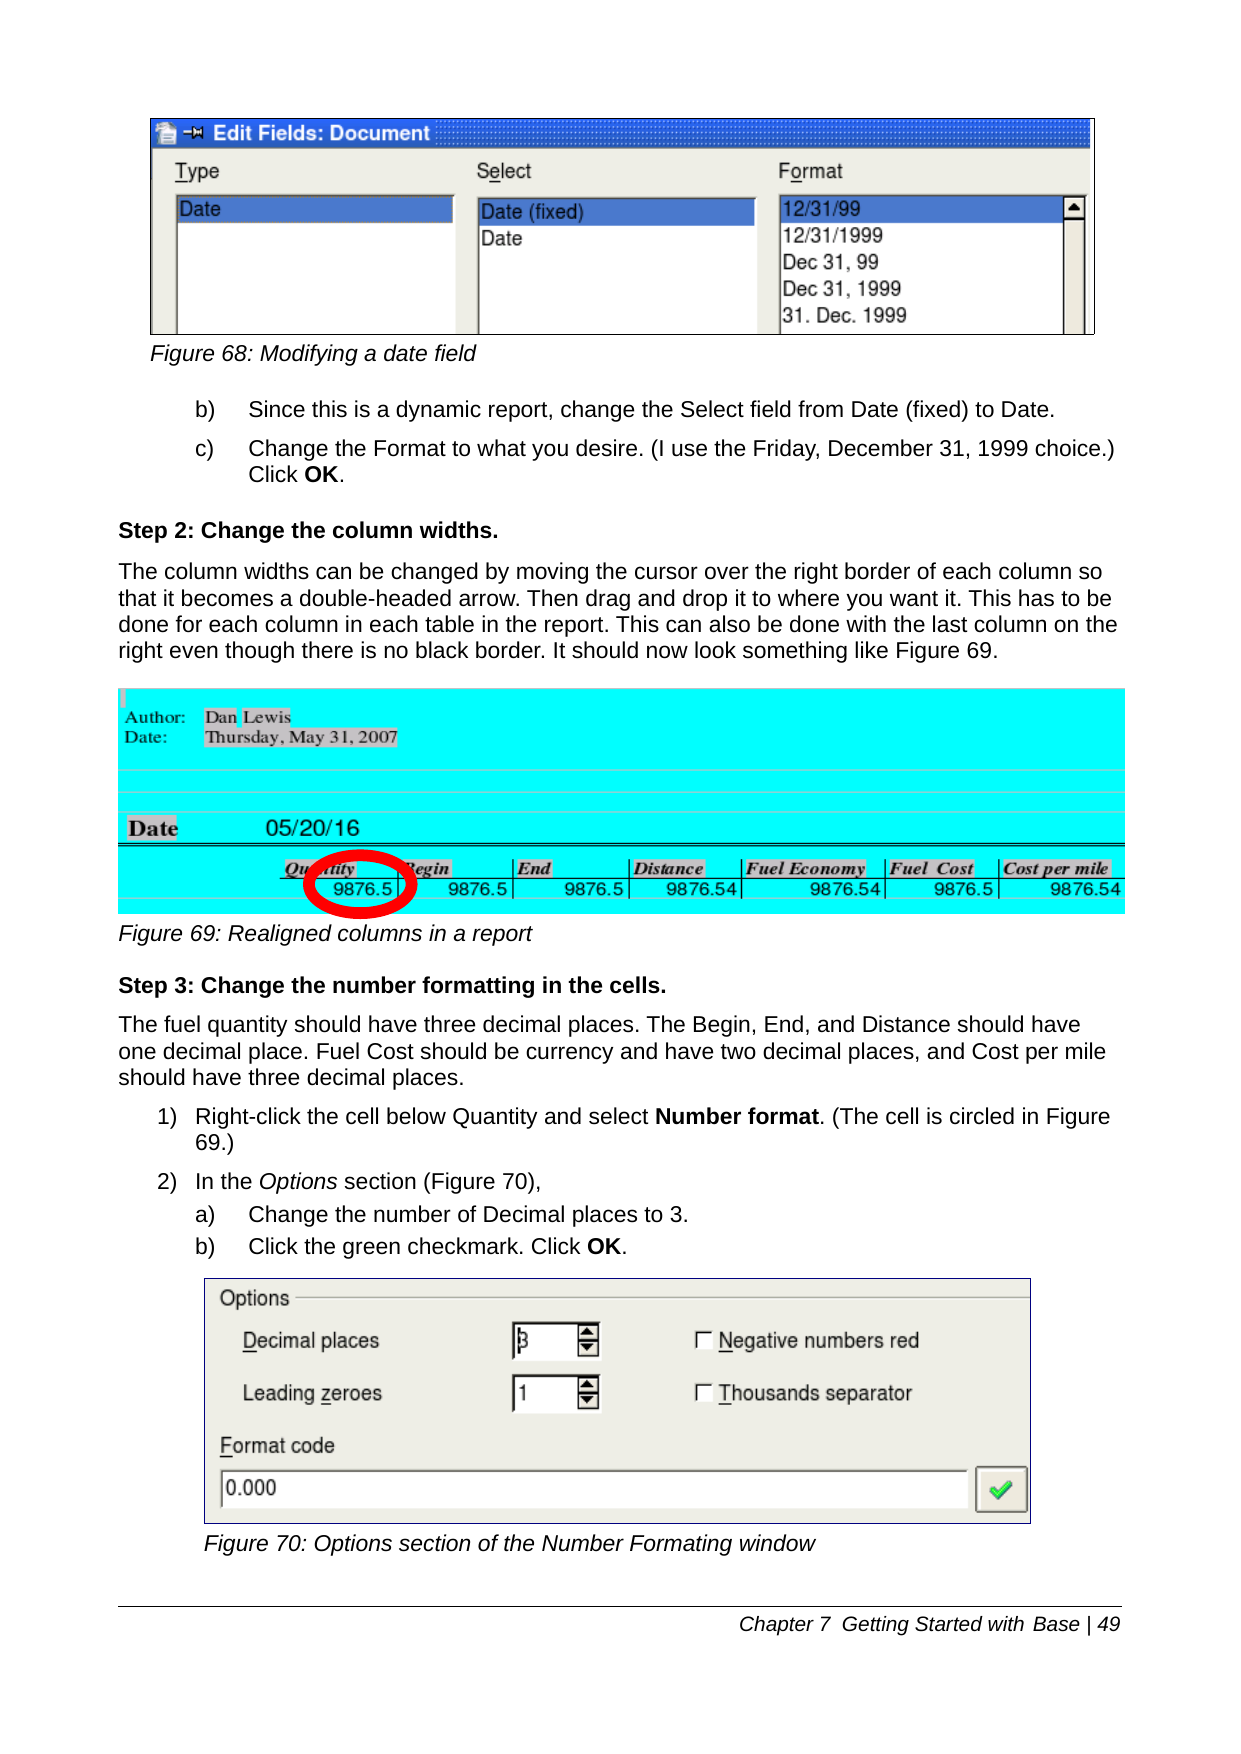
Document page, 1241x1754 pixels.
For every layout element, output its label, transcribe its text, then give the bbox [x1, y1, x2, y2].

list Click the green checkmark. Click OK. [195, 1233, 1122, 1259]
picture [205, 1279, 1030, 1523]
picture [315, 862, 405, 907]
list Since this is a dynamic report, change the Select field from Date (fixed) to Date. [195, 396, 1122, 422]
text Figure 226: Options section of the Number Formating window [204, 1529, 1037, 1556]
text Figure 225: Realigned columns in a report [118, 920, 1124, 946]
picture [118, 688, 1125, 914]
list Right-click the cell below Quantity and select Number format. (The cell is circled in Figure 225.) [177, 1103, 1122, 1156]
text Step 3: Change the number formatting in the cells. [118, 972, 1122, 999]
text Figure 224: Modifying a date field [150, 340, 1090, 367]
list Change the Format to what you desire. (I use the Friday, December 31, 1999 choice.) Click OK. [195, 434, 1122, 487]
picture [151, 119, 1091, 334]
list In the Options section (Figure 226), [177, 1168, 1122, 1194]
text The fuel quantity should have three decimal places. The Begin, End, and Distance should have one decimal place. Fuel Cost should be currency and have two decimal places, and Cost per mile should have three decimal places. [118, 1011, 1122, 1090]
text The column widths can be changed by moving the cursor over the right border of each column so that it becomes a double-headed arrow. Then drag and drop it to where you want it. This has to be done for each column in each table in the report. This can also be done with the last column on the right even though there is no black border. It should now look something like Figure 225. [118, 558, 1122, 664]
text Step 2: Change the column widths. [118, 517, 1122, 543]
list Change the number of Decimal places to 3. [195, 1201, 1122, 1227]
